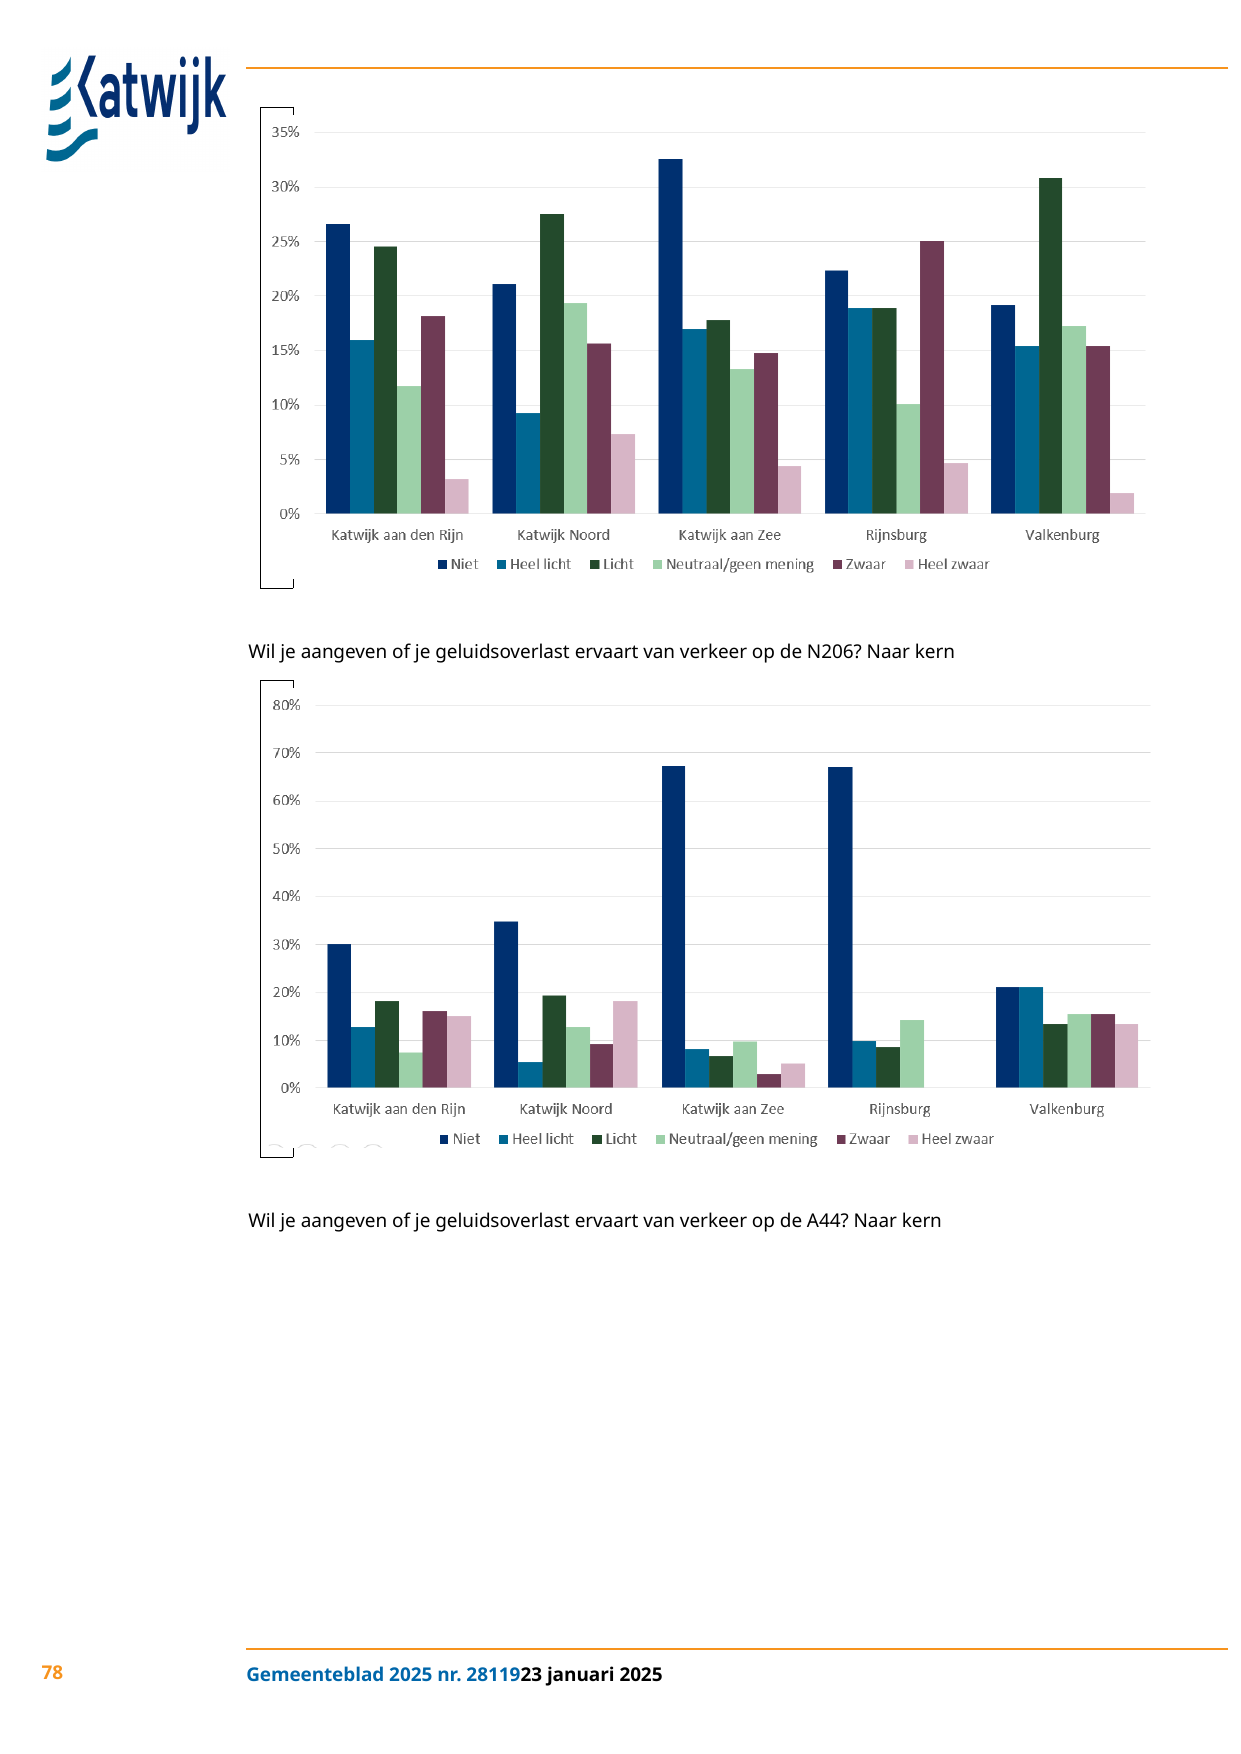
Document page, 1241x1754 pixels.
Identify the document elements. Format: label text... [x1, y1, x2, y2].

picture [268, 688, 1155, 1148]
text Wil je aangeven of je geluidsoverlast ervaart van verkeer op de N206? Naar kern [248, 638, 1152, 664]
picture [268, 115, 1155, 579]
text Wil je aangeven of je geluidsoverlast ervaart van verkeer op de A44? Naar kern [248, 1208, 1152, 1233]
picture [41, 47, 231, 172]
